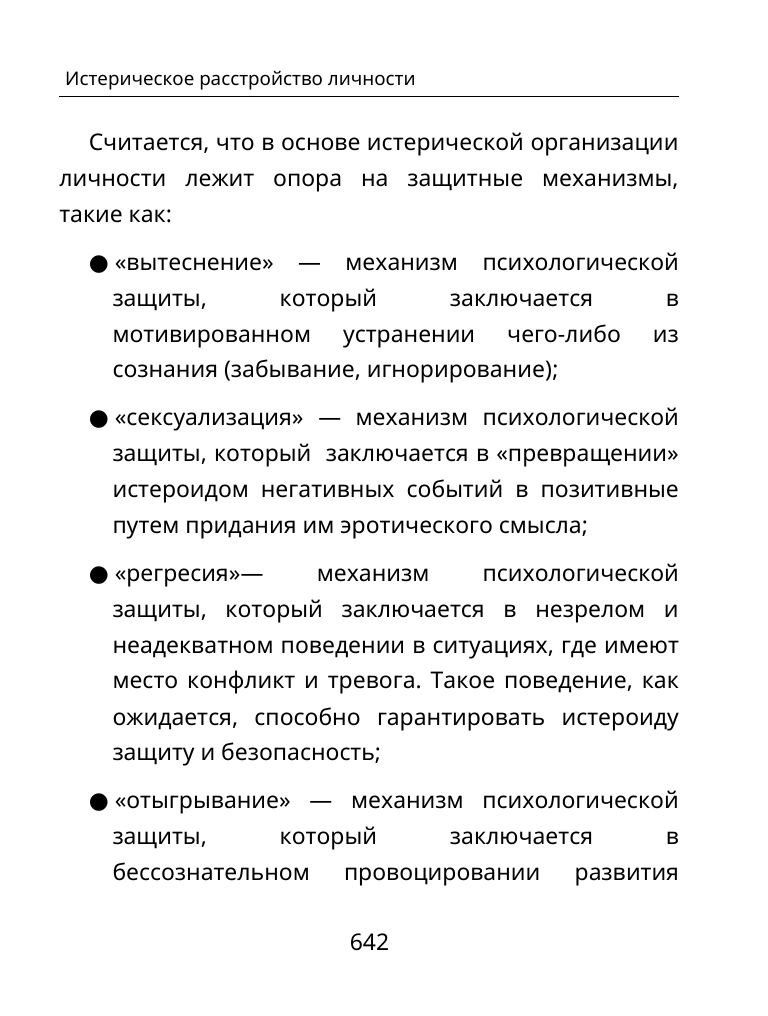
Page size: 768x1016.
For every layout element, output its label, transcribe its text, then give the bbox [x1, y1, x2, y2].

list «регресия»— механизм психологической защиты, который заключается в незрелом и неадекватном поведении в ситуациях, где имеют место конфликт и тревога. Такое поведение, как ожидается, способно гарантировать истероиду защиту и безопасность; [88, 557, 679, 768]
text Считается, что в основе истерической организации личности лежит опора на защитные механизмы, такие как: [59, 126, 679, 229]
list «вытеснение» — механизм психологической защиты, который заключается в мотивированном устранении чего-либо из сознания (забывание, игнорирование); [88, 246, 679, 385]
list «отыгрывание» — механизм психологической защиты, который заключается в бессознательном провоцировании развития [88, 784, 679, 887]
list «сексуализация» — механизм психологической защиты, который заключается в «превращении» истероидом негативных событий в позитивные путем придания им эротического смысла; [88, 401, 679, 540]
